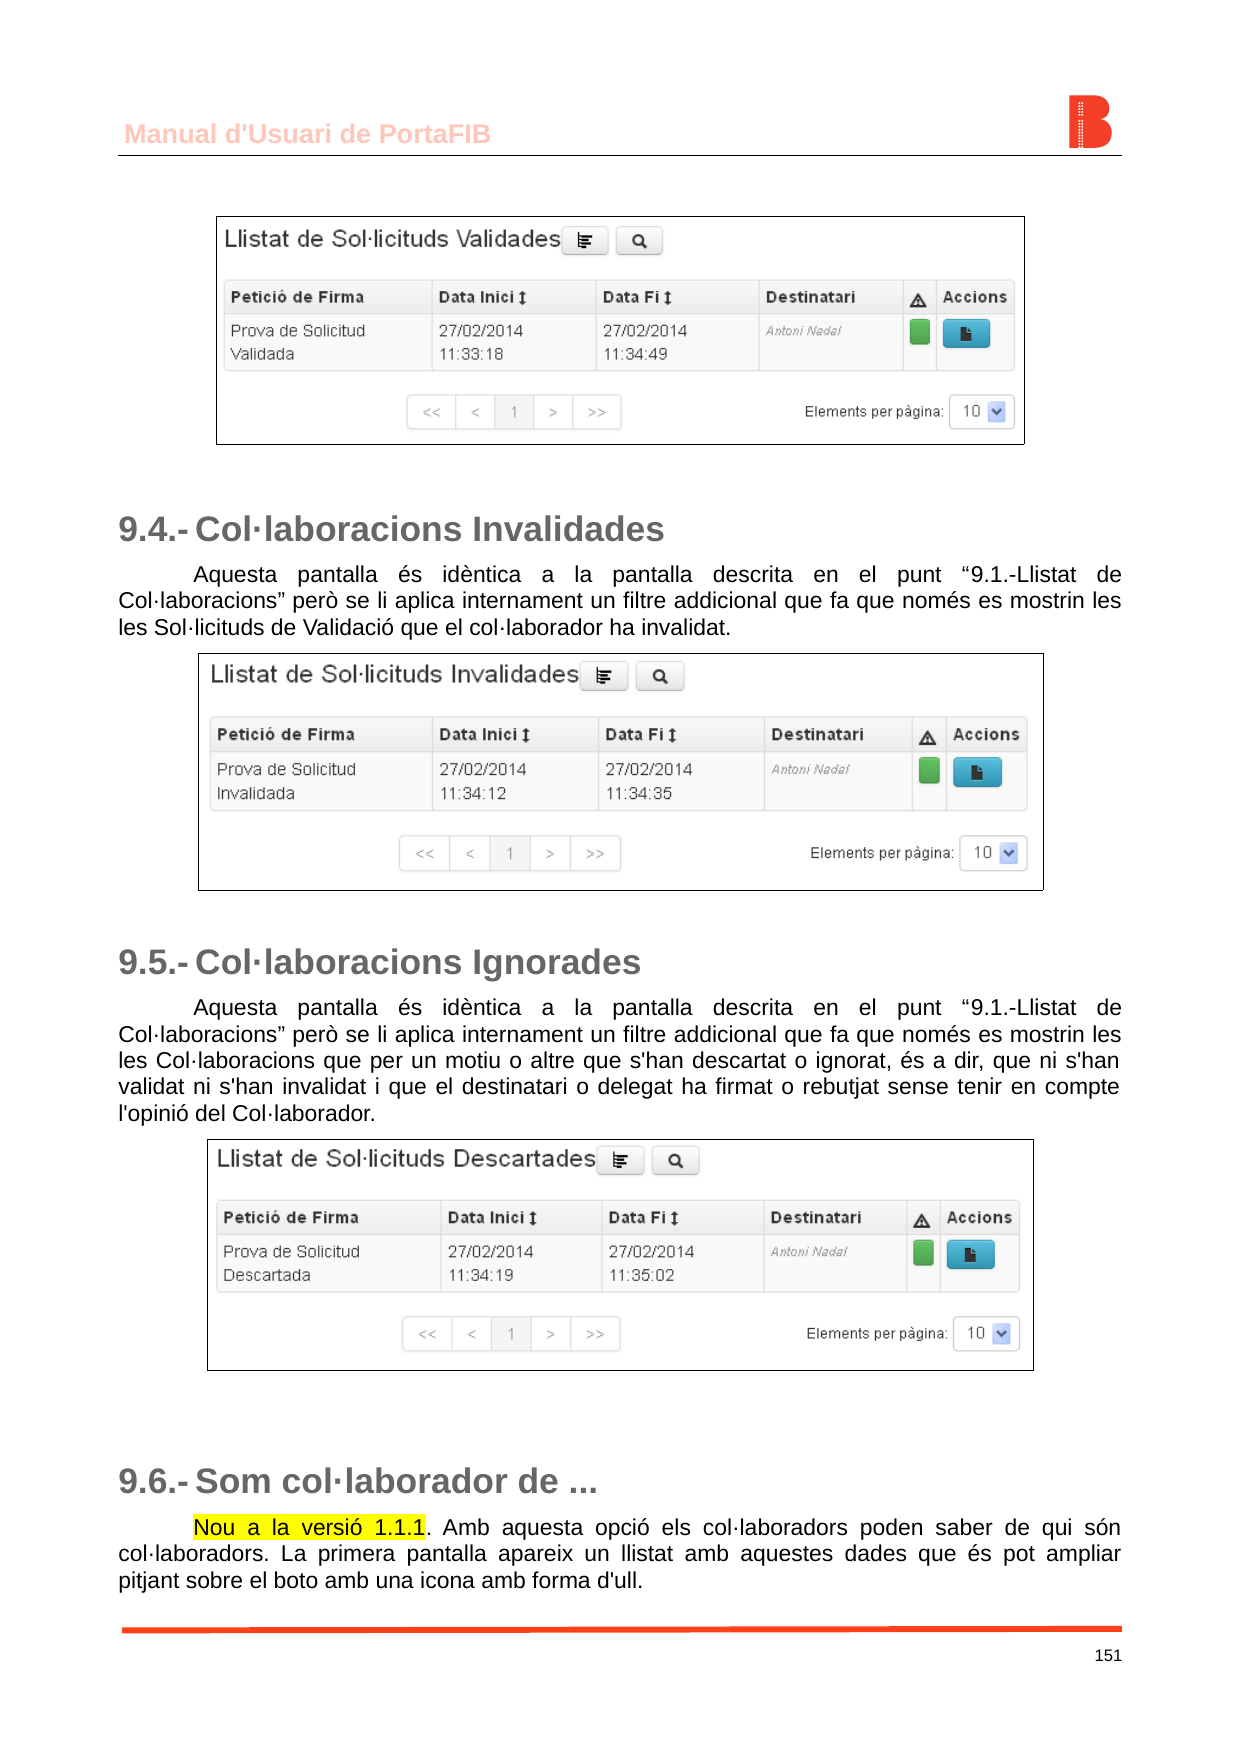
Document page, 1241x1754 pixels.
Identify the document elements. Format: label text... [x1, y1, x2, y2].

picture [219, 218, 1021, 441]
subtitle Som col·laborador de ... [118, 1461, 1122, 1501]
text Aquesta pantalla és idèntica a la pantalla descrita en el punt “9.1.-Llistat de Col·laboracions” però se li aplica internament un filtre addicional que fa que només es mostrin les les Col·laboracions que per un motiu o altre que s'han descartat o ignorat, és a dir, que ni s'han validat ni s'han invalidat i que el destinatari o delegat ha firmat o rebutjat sense tenir en compte l'opinió del Col·laborador. [118, 994, 1122, 1126]
picture [1063, 94, 1117, 150]
picture [209, 1141, 1031, 1368]
picture [200, 655, 1040, 887]
subtitle Col·laboracions Invalidades [118, 508, 1122, 549]
subtitle Col·laboracions Ignorades [118, 941, 1122, 982]
text Aquesta pantalla és idèntica a la pantalla descrita en el punt “9.1.-Llistat de Col·laboracions” però se li aplica internament un filtre addicional que fa que només es mostrin les les Sol·licituds de Validació que el col·laborador ha invalidat. [118, 561, 1122, 640]
text Nou a la versió 1.1.1. Amb aquesta opció els col·laboradors poden saber de qui són col·laboradors. La primera pantalla apareix un llistat amb aquestes dades que és pot ampliar pitjant sobre el boto amb una icona amb forma d'ull. [118, 1514, 1122, 1593]
